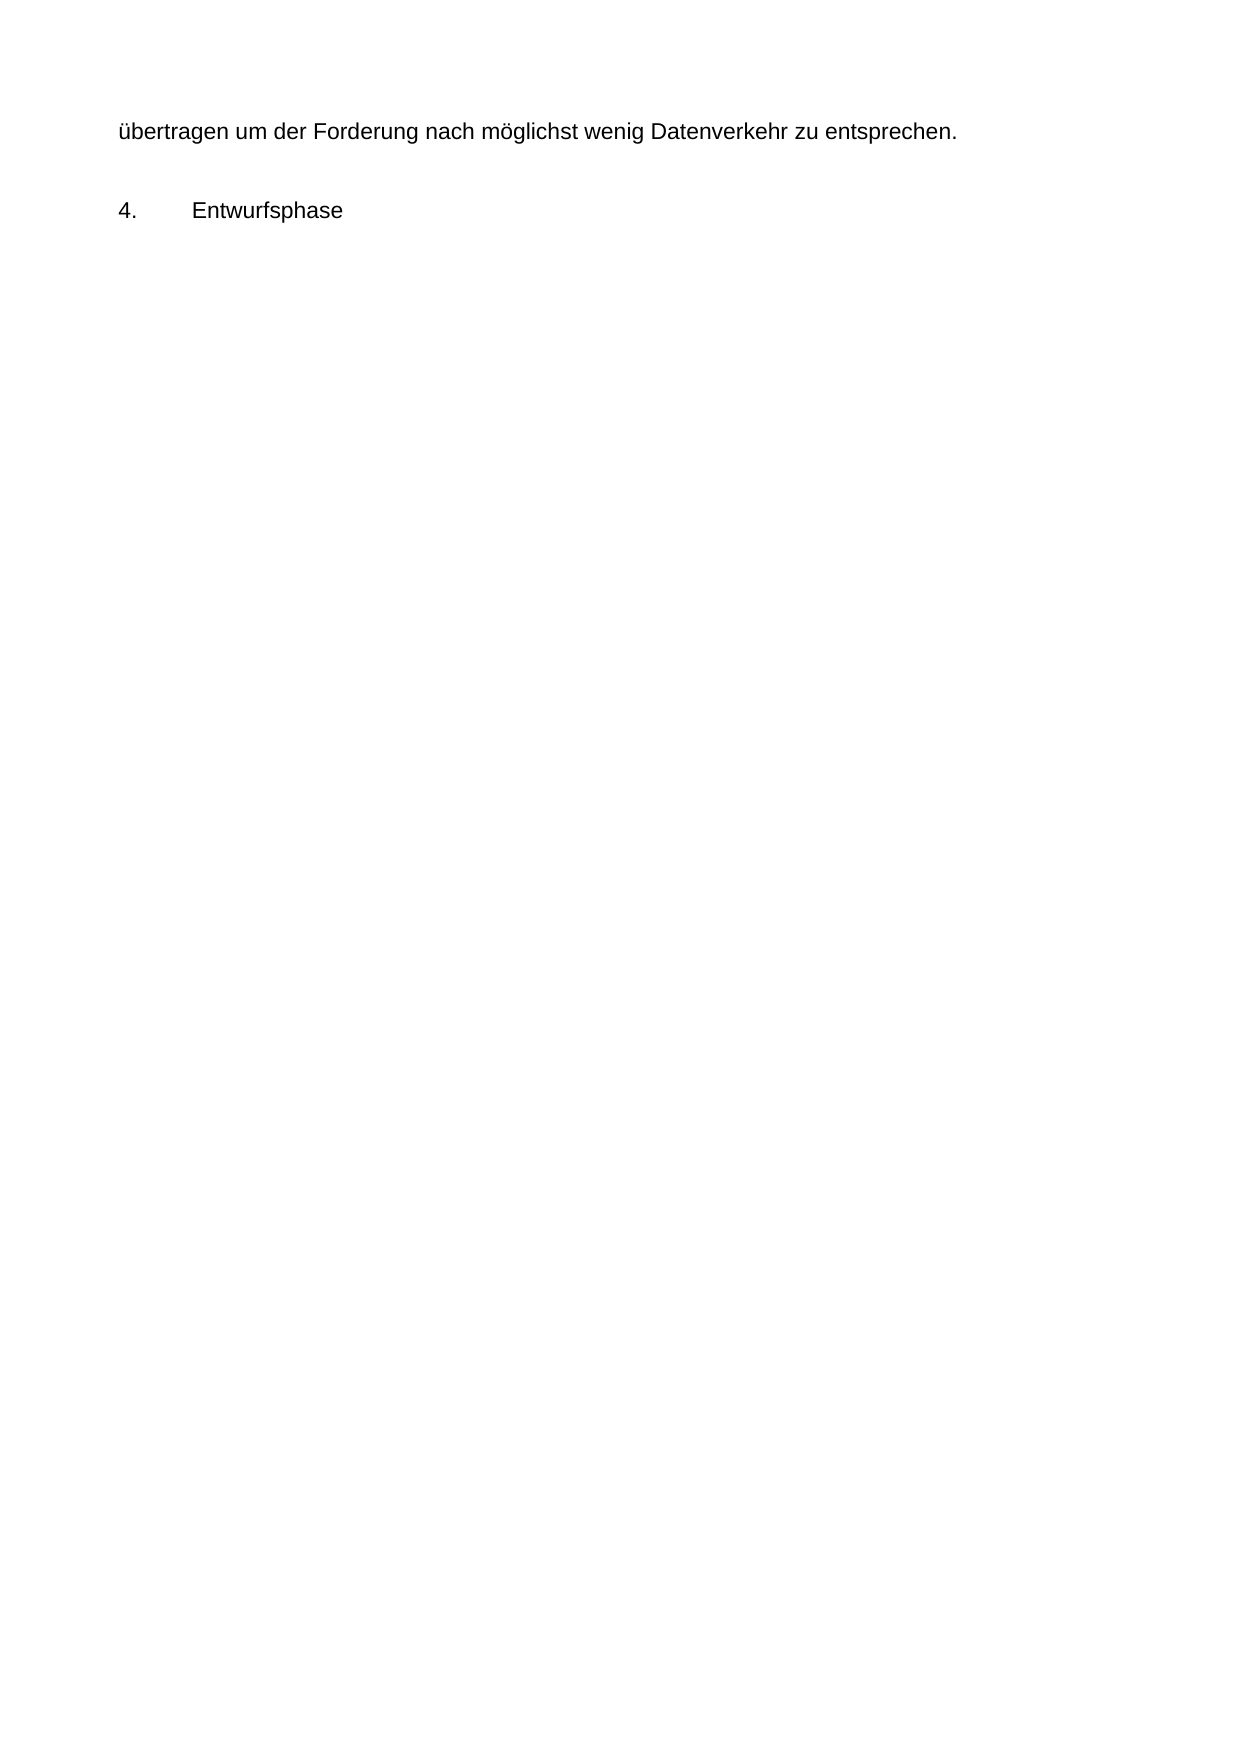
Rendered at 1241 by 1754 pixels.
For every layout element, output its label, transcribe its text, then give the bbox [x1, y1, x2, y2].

text übertragen um der Forderung nach möglichst wenig Datenverkehr zu entsprechen. [118, 118, 1122, 144]
text 4. Entwurfsphase [118, 197, 1122, 223]
